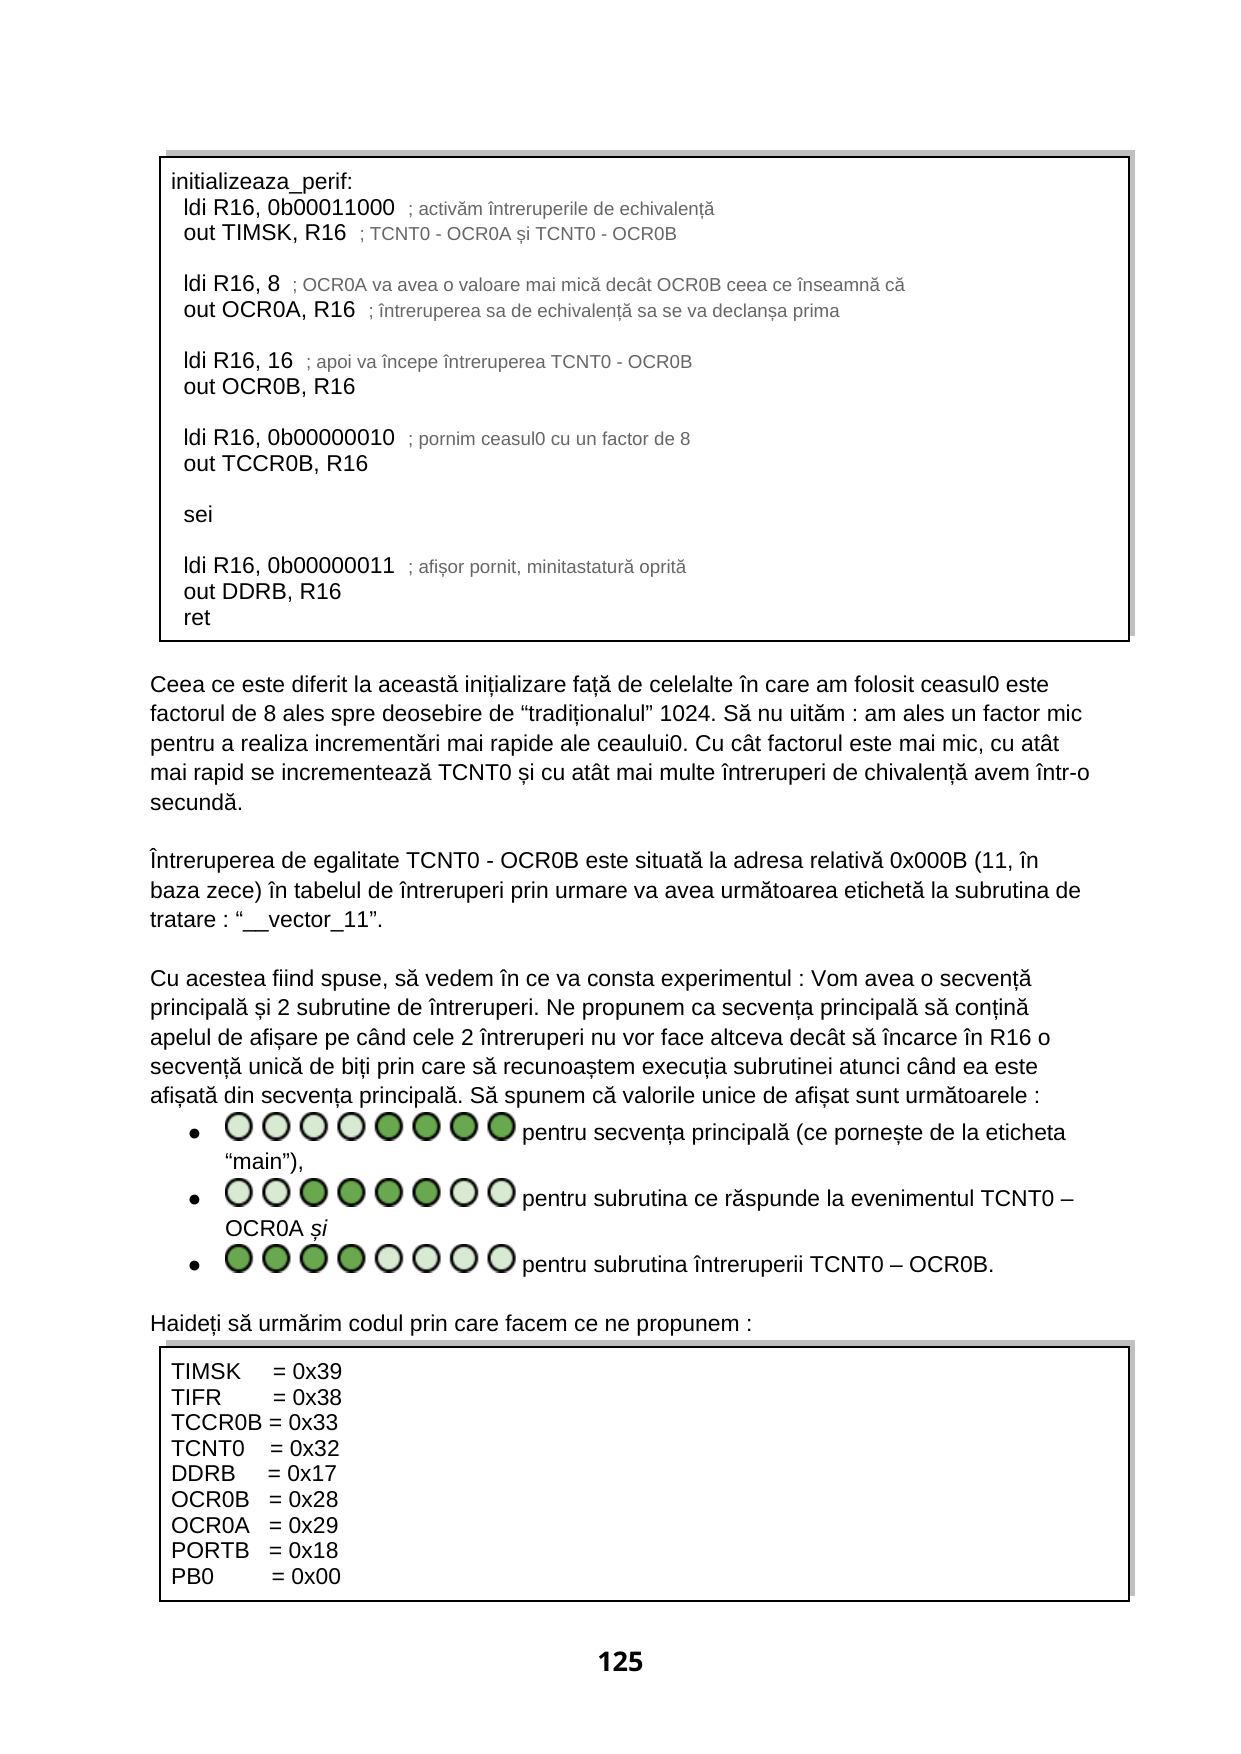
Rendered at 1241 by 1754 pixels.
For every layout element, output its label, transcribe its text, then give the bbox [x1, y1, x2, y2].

list pentru subrutina ce răspunde la evenimentul TCNT0 – OCR0A și [187, 1178, 1091, 1241]
table_header TIMSK = 0x39 TIFR = 0x38 TCCR0B = 0x33 TCNT0 = 0x32 DDRB = 0x17 OCR0B = 0x28 OCR0A = 0x29 PORTB = 0x18 PB0 = 0x00 [161, 1348, 1128, 1600]
text Haideți să urmărim codul prin care facem ce ne propunem : [150, 1311, 1091, 1336]
text Cu acestea fiind spuse, să vedem în ce va consta experimentul : Vom avea o secvență principală și 2 subrutine de întreruperi. Ne propunem ca secvența principală să conțină apelul de afișare pe când cele 2 întreruperi nu vor face altceva decât să încarce în R16 o secvență unică de biți prin care să recunoaștem execuția subrutinei atunci când ea este afișată din secvența principală. Să spunem că valorile unice de afișat sunt următoarele : [150, 965, 1091, 1108]
list pentru subrutina întreruperii TCNT0 – OCR0B. [187, 1244, 1091, 1278]
picture [225, 1112, 516, 1141]
table_header initializeaza_perif: ldi R16, 0b00011000 ; activăm întreruperile de echivalență out TIMSK, R16 ; TCNT0 - OCR0A și TCNT0 - OCR0B ldi R16, 8 ; OCR0A va avea o valoare mai mică decât OCR0B ceea ce înseamnă că out OCR0A, R16 ; întreruperea sa de echivalență sa se va declanșa prima ldi R16, 16 ; apoi va începe întreruperea TCNT0 - OCR0B out OCR0B, R16 ldi R16, 0b00000010 ; pornim ceasul0 cu un factor de 8 out TCCR0B, R16 sei ldi R16, 0b00000011 ; afișor pornit, minitastatură oprită out DDRB, R16 ret [161, 158, 1128, 640]
picture [225, 1178, 516, 1207]
text Ceea ce este diferit la această inițializare față de celelalte în care am folosit ceasul0 este factorul de 8 ales spre deosebire de “tradiționalul” 1024. Să nu uităm : am ales un factor mic pentru a realiza incrementări mai rapide ale ceaului0. Cu cât factorul este mai mic, cu atât mai rapid se incrementează TCNT0 și cu atât mai multe întreruperi de chivalență avem într-o secundă. [150, 672, 1091, 815]
picture [225, 1244, 516, 1273]
text Întreruperea de egalitate TCNT0 - OCR0B este situată la adresa relativă 0x000B (11, în baza zece) în tabelul de întreruperi prin urmare va avea următoarea etichetă la subrutina de tratare : “__vector_11”. [150, 848, 1091, 932]
list pentru secvența principală (ce pornește de la eticheta “main”), [187, 1112, 1091, 1175]
